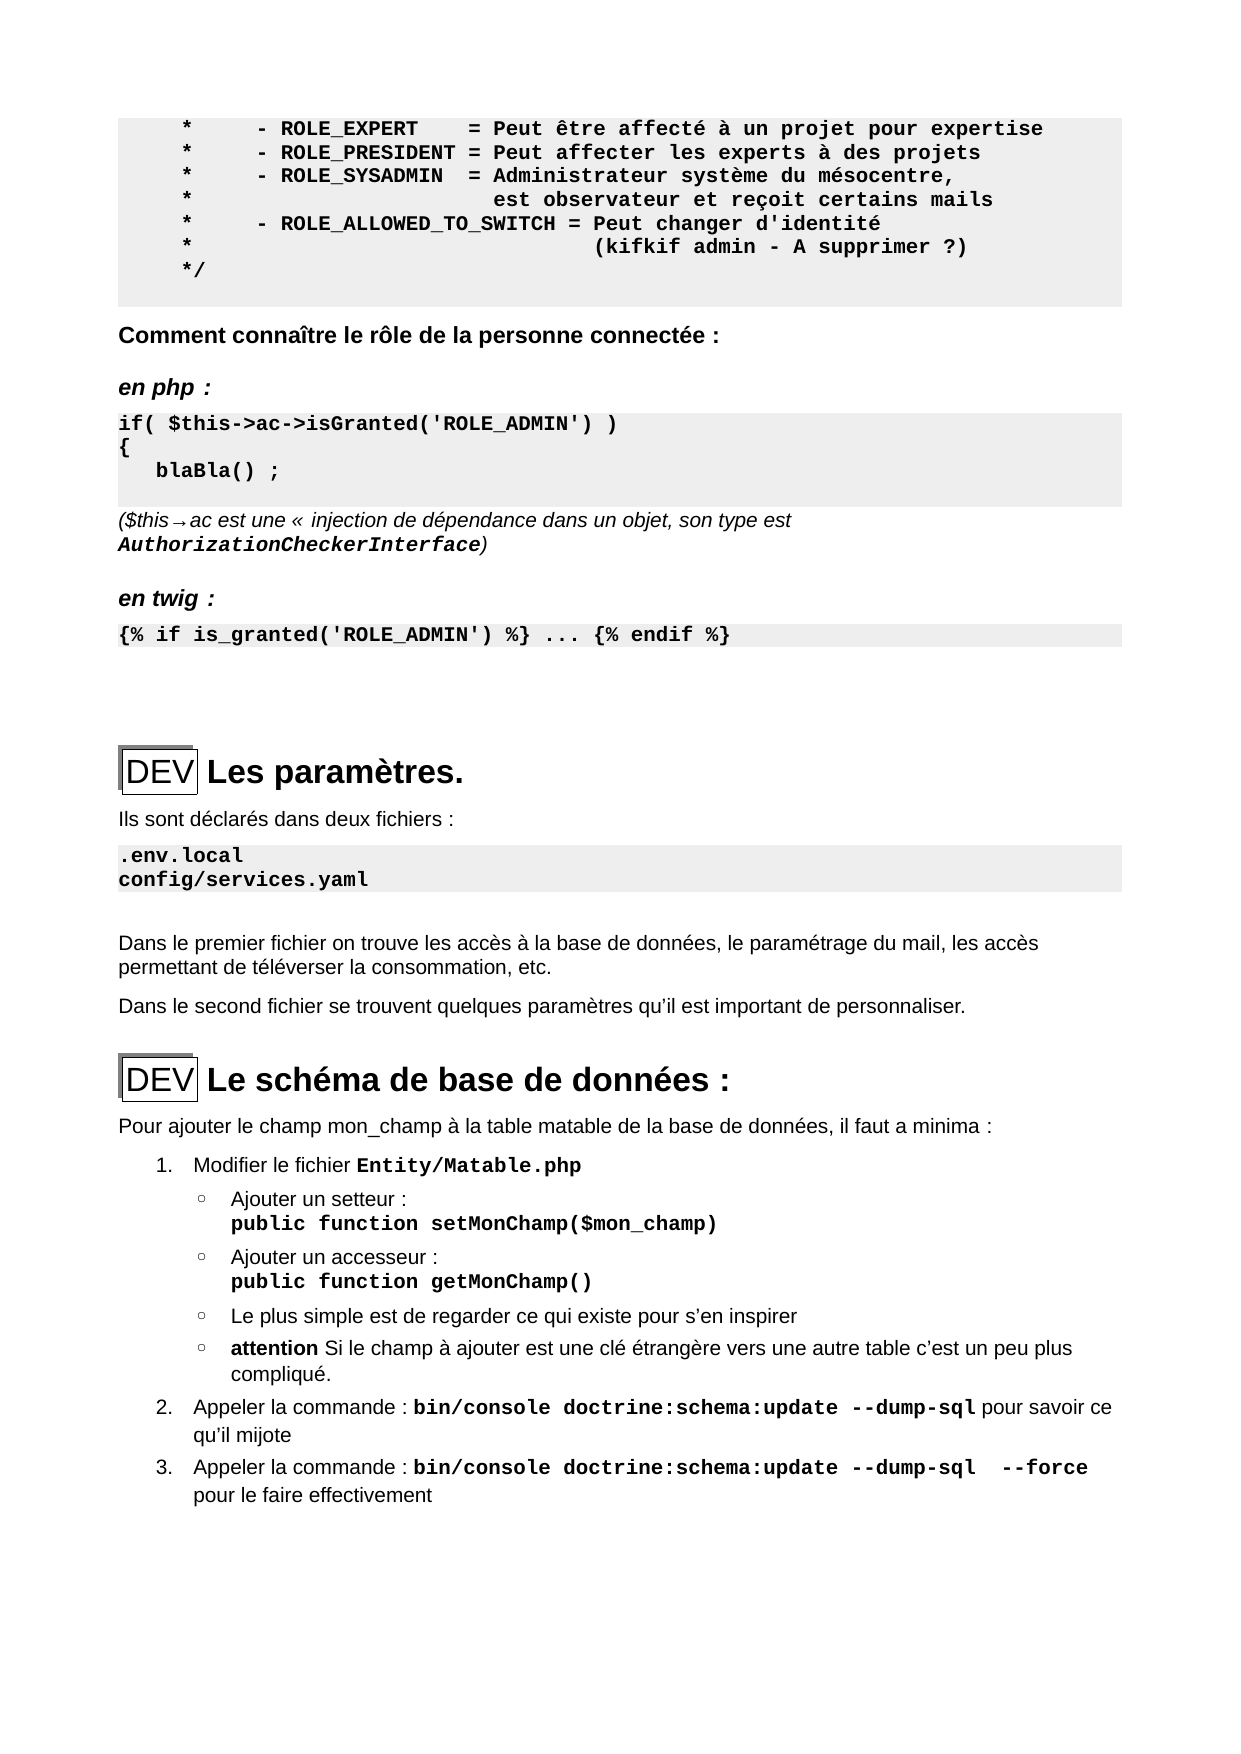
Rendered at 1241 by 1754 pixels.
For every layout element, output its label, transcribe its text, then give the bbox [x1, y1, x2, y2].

text * - ROLE_EXPERT = Peut être affecté à un projet pour expertise [118, 118, 1122, 142]
text ($this→ac est une « injection de dépendance dans un objet, son type est AuthorizationCheckerInterface) [118, 507, 1122, 557]
list Le plus simple est de regarder ce qui existe pour s’en inspirer [193, 1303, 1122, 1327]
text * - ROLE_PRESIDENT = Peut affecter les experts à des projets [118, 142, 1122, 165]
subtitle en twig : [118, 584, 1122, 611]
text if( $this->ac->isGranted('ROLE_ADMIN') ) { blaBla() ; [118, 413, 1122, 507]
list Appeler la commande : bin/console doctrine:schema:update --dump-sql --force pour le faire effectivement [156, 1455, 1122, 1507]
subtitle Le schéma de base de données : [193, 1053, 1122, 1102]
subtitle DEV [123, 750, 197, 794]
text * - ROLE_SYSADMIN = Administrateur système du mésocentre, * est observateur et reçoit certains mails [118, 165, 1122, 213]
subtitle Comment connaître le rôle de la personne connectée : [118, 322, 1122, 349]
list Appeler la commande : bin/console doctrine:schema:update --dump-sql pour savoir ce qu’il mijote [156, 1394, 1122, 1447]
text Pour ajouter le champ mon_champ à la table matable de la base de données, il faut a minima : [118, 1114, 1122, 1138]
subtitle DEV [123, 1058, 197, 1101]
subtitle en php : [118, 374, 1122, 400]
text Dans le second fichier se trouvent quelques paramètres qu’il est important de personnaliser. [118, 993, 1122, 1017]
subtitle Les paramètres. [193, 745, 1122, 794]
text .env.local config/services.yaml [118, 845, 1122, 892]
list Ajouter un setteur : public function setMonChamp($mon_champ) [193, 1187, 1122, 1237]
list Ajouter un accesseur : public function getMonChamp() [193, 1245, 1122, 1295]
text */ [118, 260, 1122, 284]
text Dans le premier fichier on trouve les accès à la base de données, le paramétrage du mail, les accès permettant de téléverser la consommation, etc. [118, 931, 1122, 979]
text * - ROLE_ALLOWED_TO_SWITCH = Peut changer d'identité * (kifkif admin - A supprimer ?) [118, 213, 1122, 260]
list attention Si le champ à ajouter est une clé étrangère vers une autre table c’est un peu plus compliqué. [193, 1336, 1122, 1386]
text {% if is_granted('ROLE_ADMIN') %} ... {% endif %} [118, 624, 1122, 647]
text Ils sont déclarés dans deux fichiers : [118, 807, 1122, 831]
list Modifier le fichier Entity/Matable.php [156, 1153, 1122, 1178]
